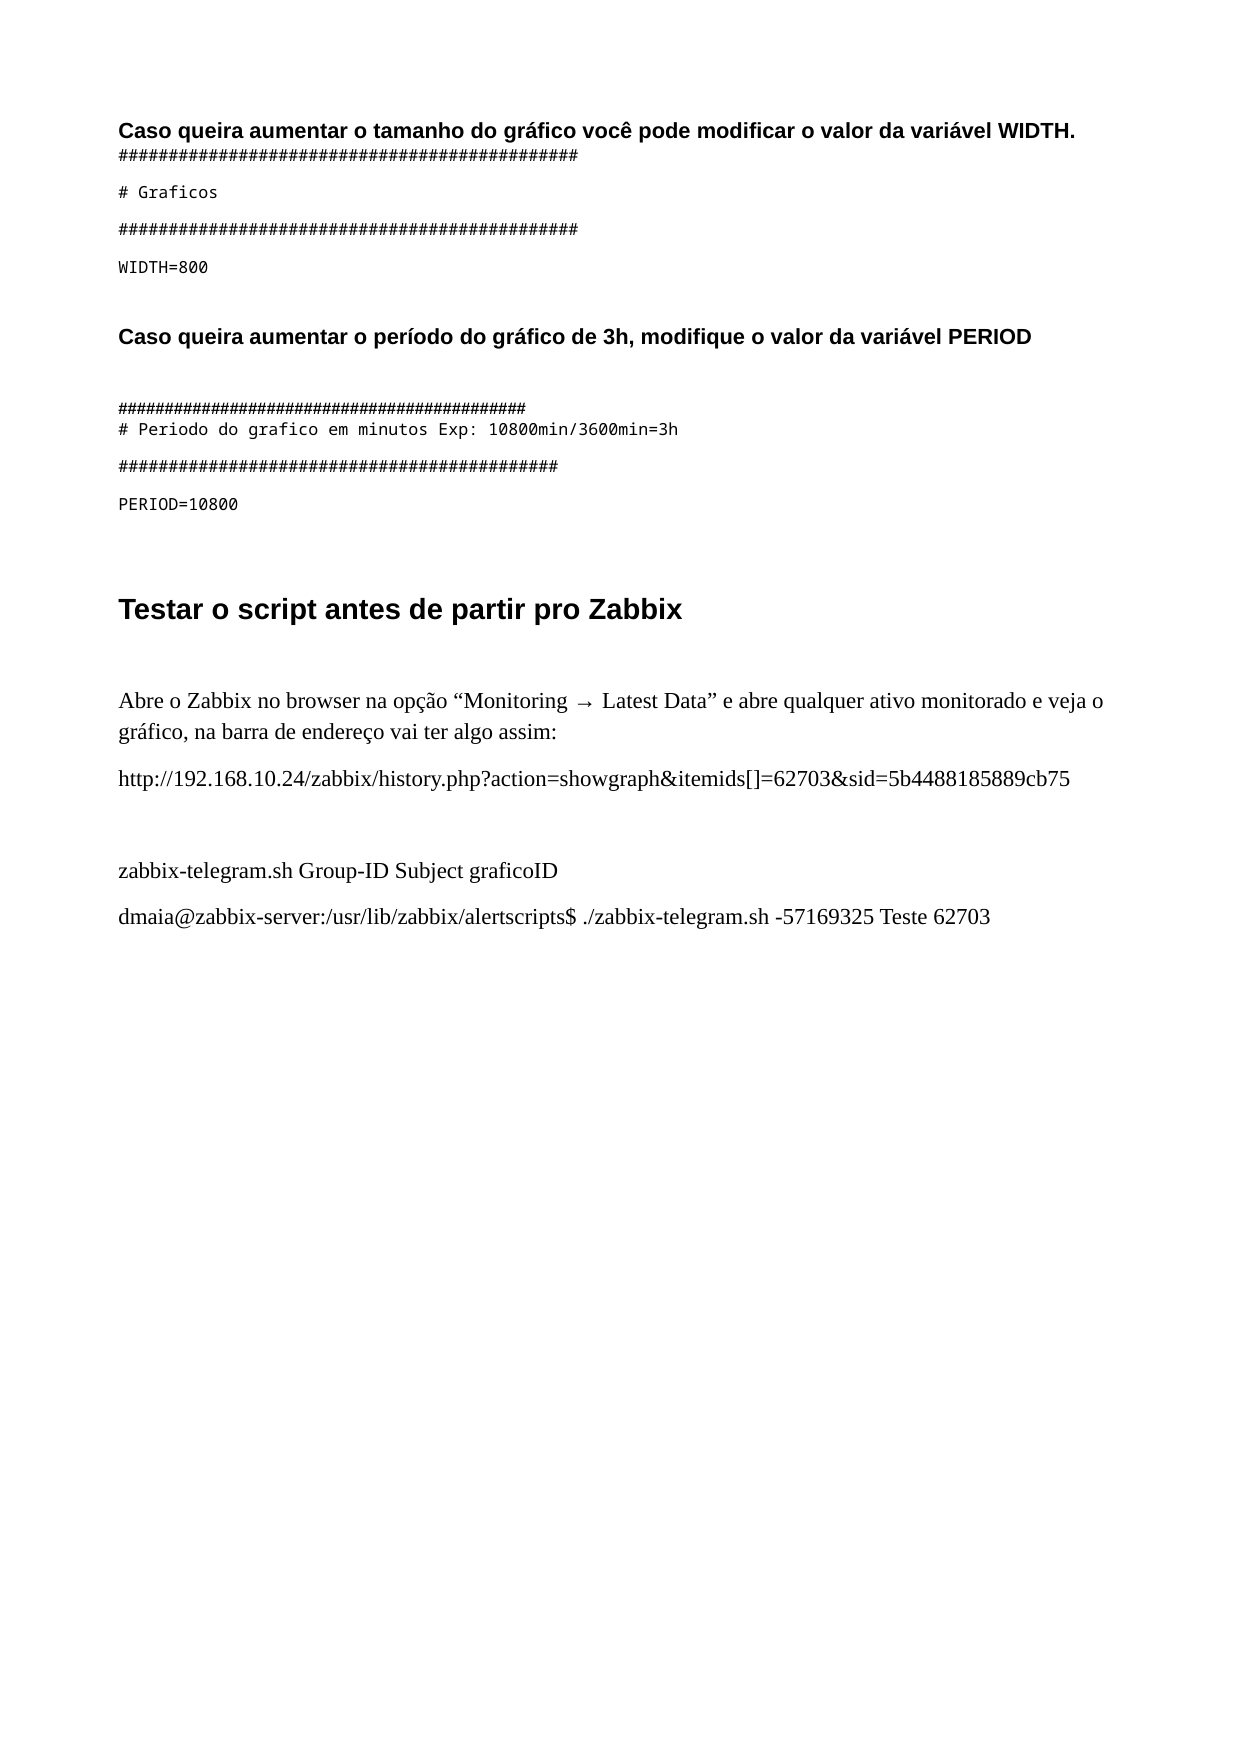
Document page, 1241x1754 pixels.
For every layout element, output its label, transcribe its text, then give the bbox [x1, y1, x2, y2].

text ############################################## [118, 218, 1122, 241]
subtitle Testar o script antes de partir pro Zabbix [118, 592, 1122, 625]
text Abre o Zabbix no browser na opção “Monitoring → Latest Data” e abre qualquer ativo monitorado e veja o gráfico, na barra de endereço vai ter algo assim: [118, 687, 1122, 745]
text PERIOD=10800 [118, 492, 1122, 515]
text # Graficos [118, 181, 1122, 203]
text dmaia@zabbix-server:/usr/lib/zabbix/alertscripts$ ./zabbix-telegram.sh -57169325 Teste 62703 [118, 903, 1122, 929]
text http://192.168.10.24/zabbix/history.php?action=showgraph&itemids[]=62703&sid=5b4488185889cb75 [118, 764, 1122, 791]
text zabbix-telegram.sh Group-ID Subject graficoID [118, 857, 1122, 883]
text ############################################ [118, 455, 1122, 478]
subtitle ############################################ [118, 398, 1122, 418]
text WIDTH=800 [118, 255, 1122, 278]
subtitle Caso queira aumentar o período do gráfico de 3h, modifique o valor da variável PERIOD [118, 324, 1122, 349]
text ############################################## [118, 143, 1122, 166]
text # Periodo do grafico em minutos Exp: 10800min/3600min=3h [118, 418, 1122, 440]
subtitle Caso queira aumentar o tamanho do gráfico você pode modificar o valor da variável WIDTH. [118, 118, 1122, 143]
